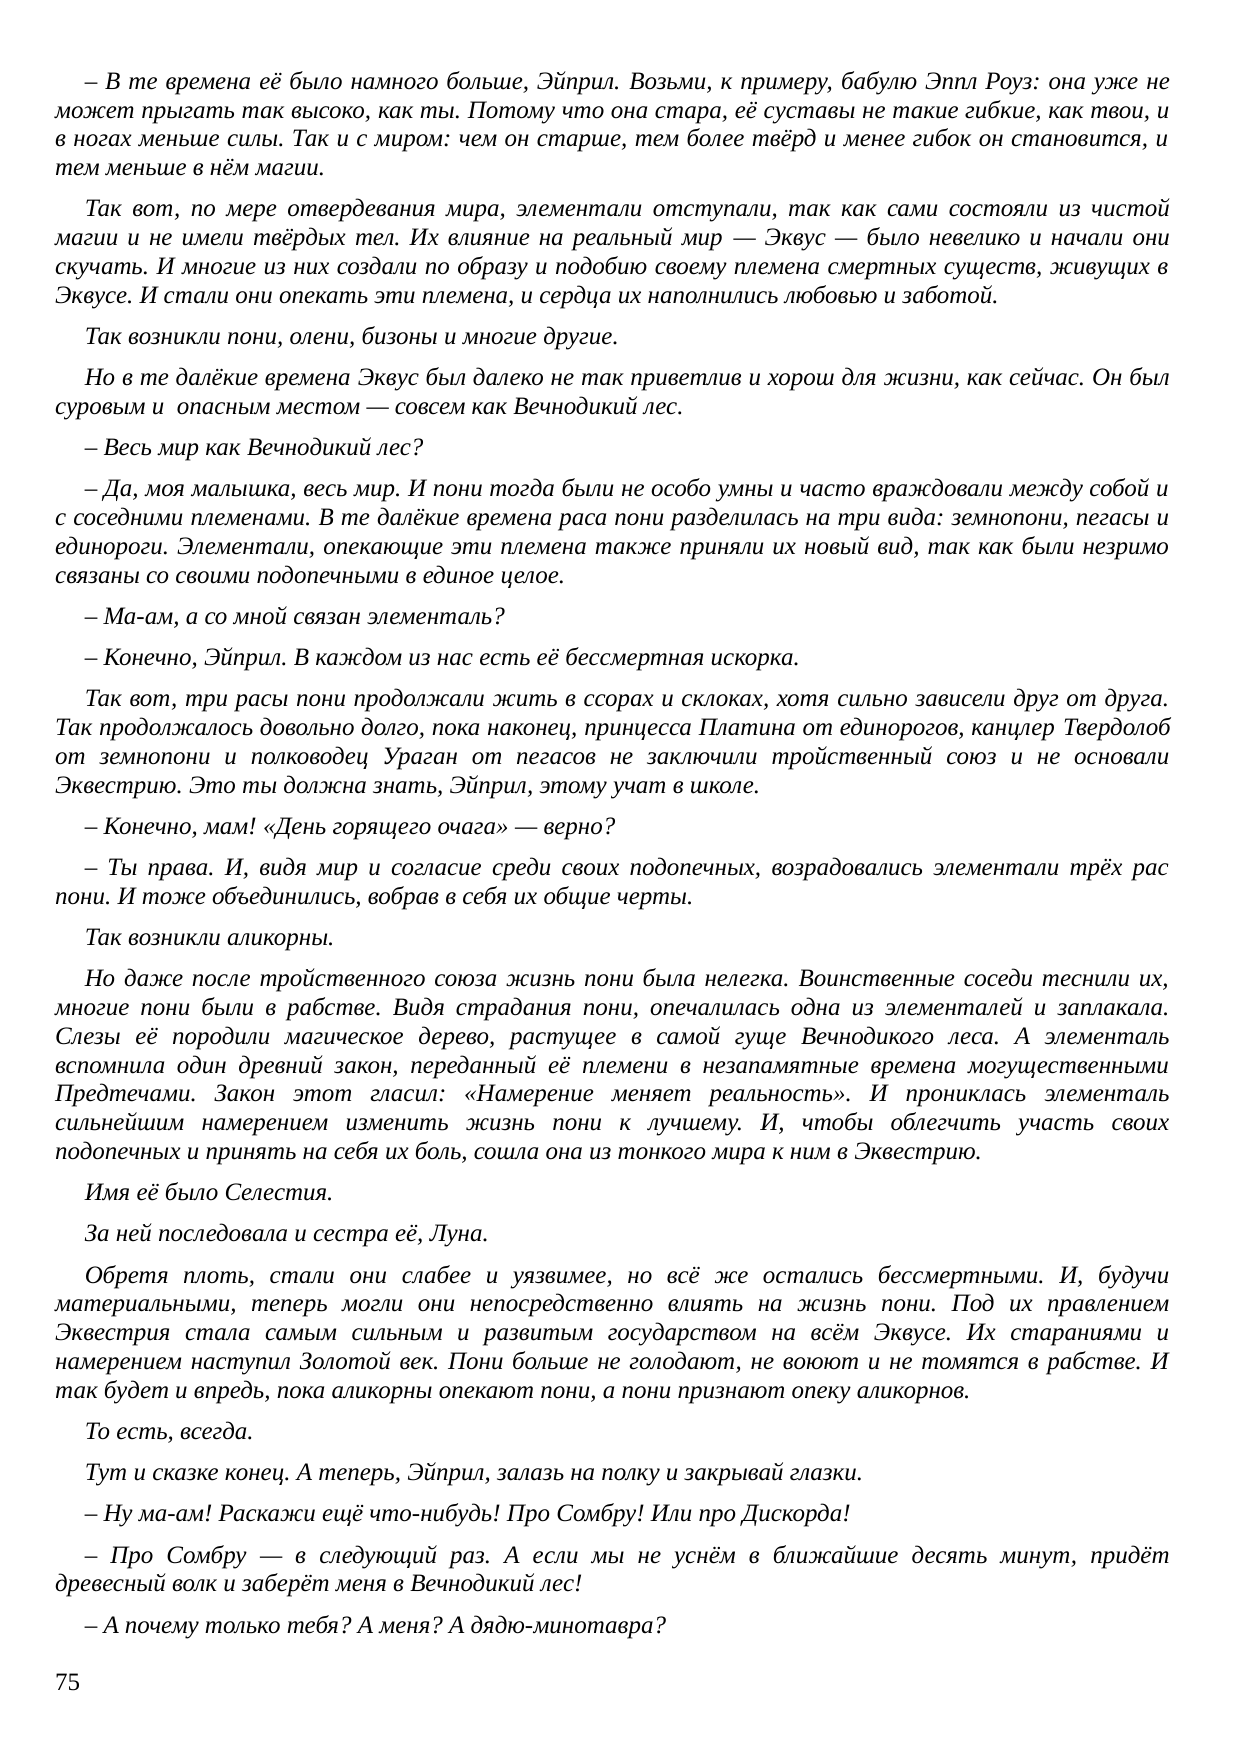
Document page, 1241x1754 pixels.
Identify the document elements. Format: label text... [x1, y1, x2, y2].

text – Да, моя малышка, весь мир. И пони тогда были не особо умны и часто враждовали между собой и с соседними племенами. В те далёкие времена раса пони разделилась на три вида: земнопони, пегасы и единороги. Элементали, опекающие эти племена также приняли их новый вид, так как были незримо связаны со своими подопечными в единое целое. [55, 473, 1173, 588]
text – Конечно, мам! «День горящего очага» — верно? [55, 811, 1173, 840]
text – А почему только тебя? А меня? А дядю-минотавра? [55, 1610, 1173, 1638]
text Имя её было Селестия. [55, 1177, 1173, 1206]
text Тут и сказке конец. А теперь, Эйприл, залазь на полку и закрывай глазки. [55, 1457, 1173, 1486]
text – Весь мир как Вечнодикий лес? [55, 432, 1173, 461]
text То есть, всегда. [55, 1416, 1173, 1445]
text За ней последовала и сестра её, Луна. [55, 1218, 1173, 1247]
text – В те времена её было намного больше, Эйприл. Возьми, к примеру, бабулю Эппл Роуз: она уже не может прыгать так высоко, как ты. Потому что она стара, её суставы не такие гибкие, как твои, и в ногах меньше силы. Так и с миром: чем он старше, тем более твёрд и менее гибок он становится, и тем меньше в нём магии. [55, 66, 1173, 181]
text – Ну ма-ам! Раскажи ещё что-нибудь! Про Сомбру! Или про Дискорда! [55, 1498, 1173, 1527]
text – Про Сомбру — в следующий раз. А если мы не уснём в ближайшие десять минут, придёт древесный волк и заберёт меня в Вечнодикий лес! [55, 1540, 1173, 1597]
text – Ма-ам, а со мной связан элементаль? [55, 601, 1173, 630]
text Так вот, три расы пони продолжали жить в ссорах и склоках, хотя сильно зависели друг от друга. Так продолжалось довольно долго, пока наконец, принцесса Платина от единорогов, канцлер Твердолоб от земнопони и полководец Ураган от пегасов не заключили тройственный союз и не основали Эквестрию. Это ты должна знать, Эйприл, этому учат в школе. [55, 683, 1173, 798]
text Так возникли пони, олени, бизоны и многие другие. [55, 321, 1173, 350]
text – Ты права. И, видя мир и согласие среди своих подопечных, возрадовались элементали трёх рас пони. И тоже объединились, вобрав в себя их общие черты. [55, 852, 1173, 910]
text Так вот, по мере отвердевания мира, элементали отступали, так как сами состояли из чистой магии и не имели твёрдых тел. Их влияние на реальный мир — Эквус — было невелико и начали они скучать. И многие из них создали по образу и подобию своему племена смертных существ, живущих в Эквусе. И стали они опекать эти племена, и сердца их наполнились любовью и заботой. [55, 193, 1173, 308]
text Но в те далёкие времена Эквус был далеко не так приветлив и хорош для жизни, как сейчас. Он был суровым и опасным местом — совсем как Вечнодикий лес. [55, 362, 1173, 420]
text – Конечно, Эйприл. В каждом из нас есть её бессмертная искорка. [55, 642, 1173, 671]
text Но даже после тройственного союза жизнь пони была нелегка. Воинственные соседи теснили их, многие пони были в рабстве. Видя страдания пони, опечалилась одна из элементалей и заплакала. Слезы её породили магическое дерево, растущее в самой гуще Вечнодикого леса. А элементаль вспомнила один древний закон, переданный её племени в незапамятные времена могущественными Предтечами. Закон этот гласил: «Намерение меняет реальность». И прониклась элементаль сильнейшим намерением изменить жизнь пони к лучшему. И, чтобы облегчить участь своих подопечных и принять на себя их боль, сошла она из тонкого мира к ним в Эквестрию. [55, 963, 1173, 1165]
text Так возникли аликорны. [55, 922, 1173, 951]
text Обретя плоть, стали они слабее и уязвимее, но всё же остались бессмертными. И, будучи материальными, теперь могли они непосредственно влиять на жизнь пони. Под их правлением Эквестрия стала самым сильным и развитым государством на всём Эквусе. Их стараниями и намерением наступил Золотой век. Пони больше не голодают, не воюют и не томятся в рабстве. И так будет и впредь, пока аликорны опекают пони, а пони признают опеку аликорнов. [55, 1260, 1173, 1403]
